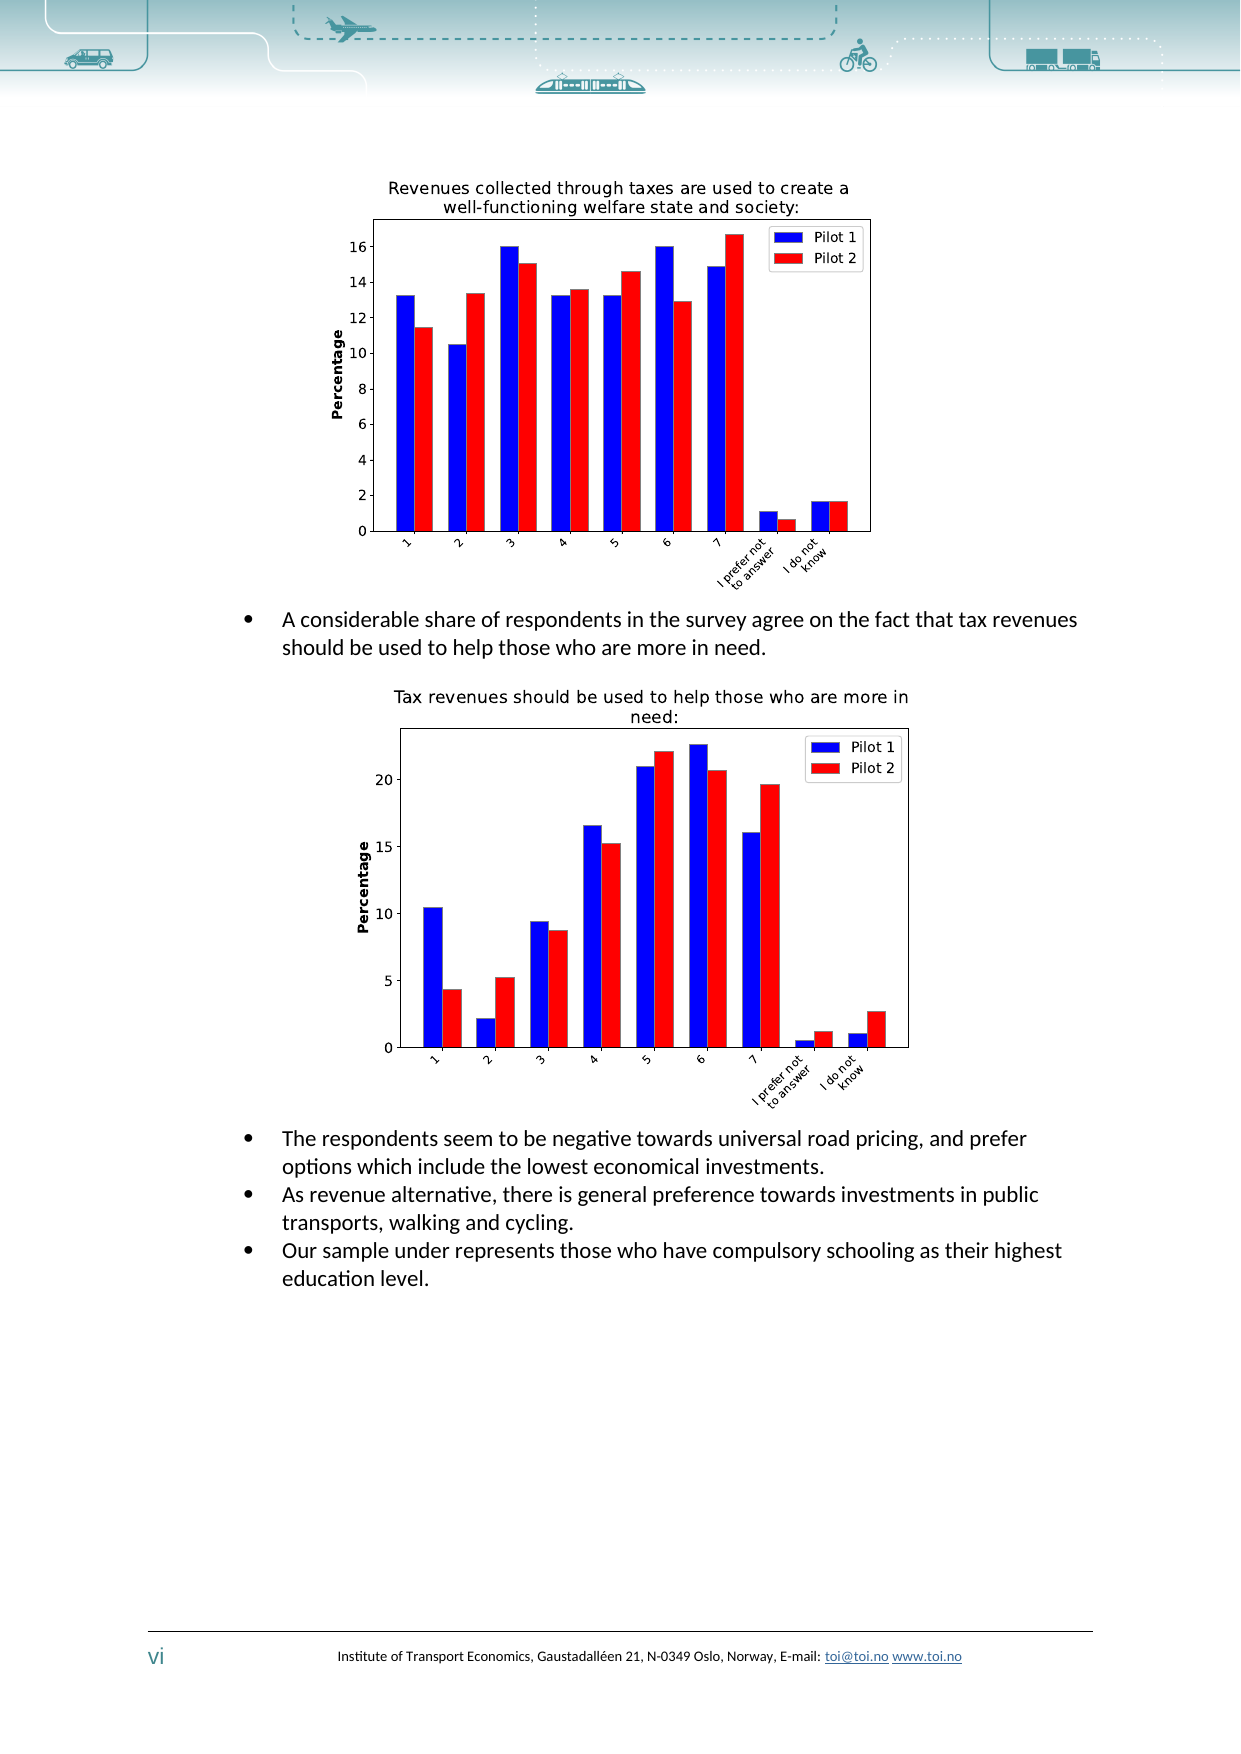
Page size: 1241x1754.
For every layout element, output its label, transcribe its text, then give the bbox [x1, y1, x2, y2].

picture [0, 0, 1241, 133]
list A considerable share of respondents in the survey agree on the fact that tax revenues should be used to help those who are more in need. [244, 159, 1092, 662]
list The respondents seem to be negative towards universal road pricing, and prefer options which include the lowest economical investments. [244, 662, 1092, 1180]
list Our sample under represents those who have compulsory schooling as their highest education level. [244, 1236, 1092, 1292]
list As revenue alternative, there is general preference towards investments in public transports, walking and cycling. [244, 1180, 1092, 1236]
